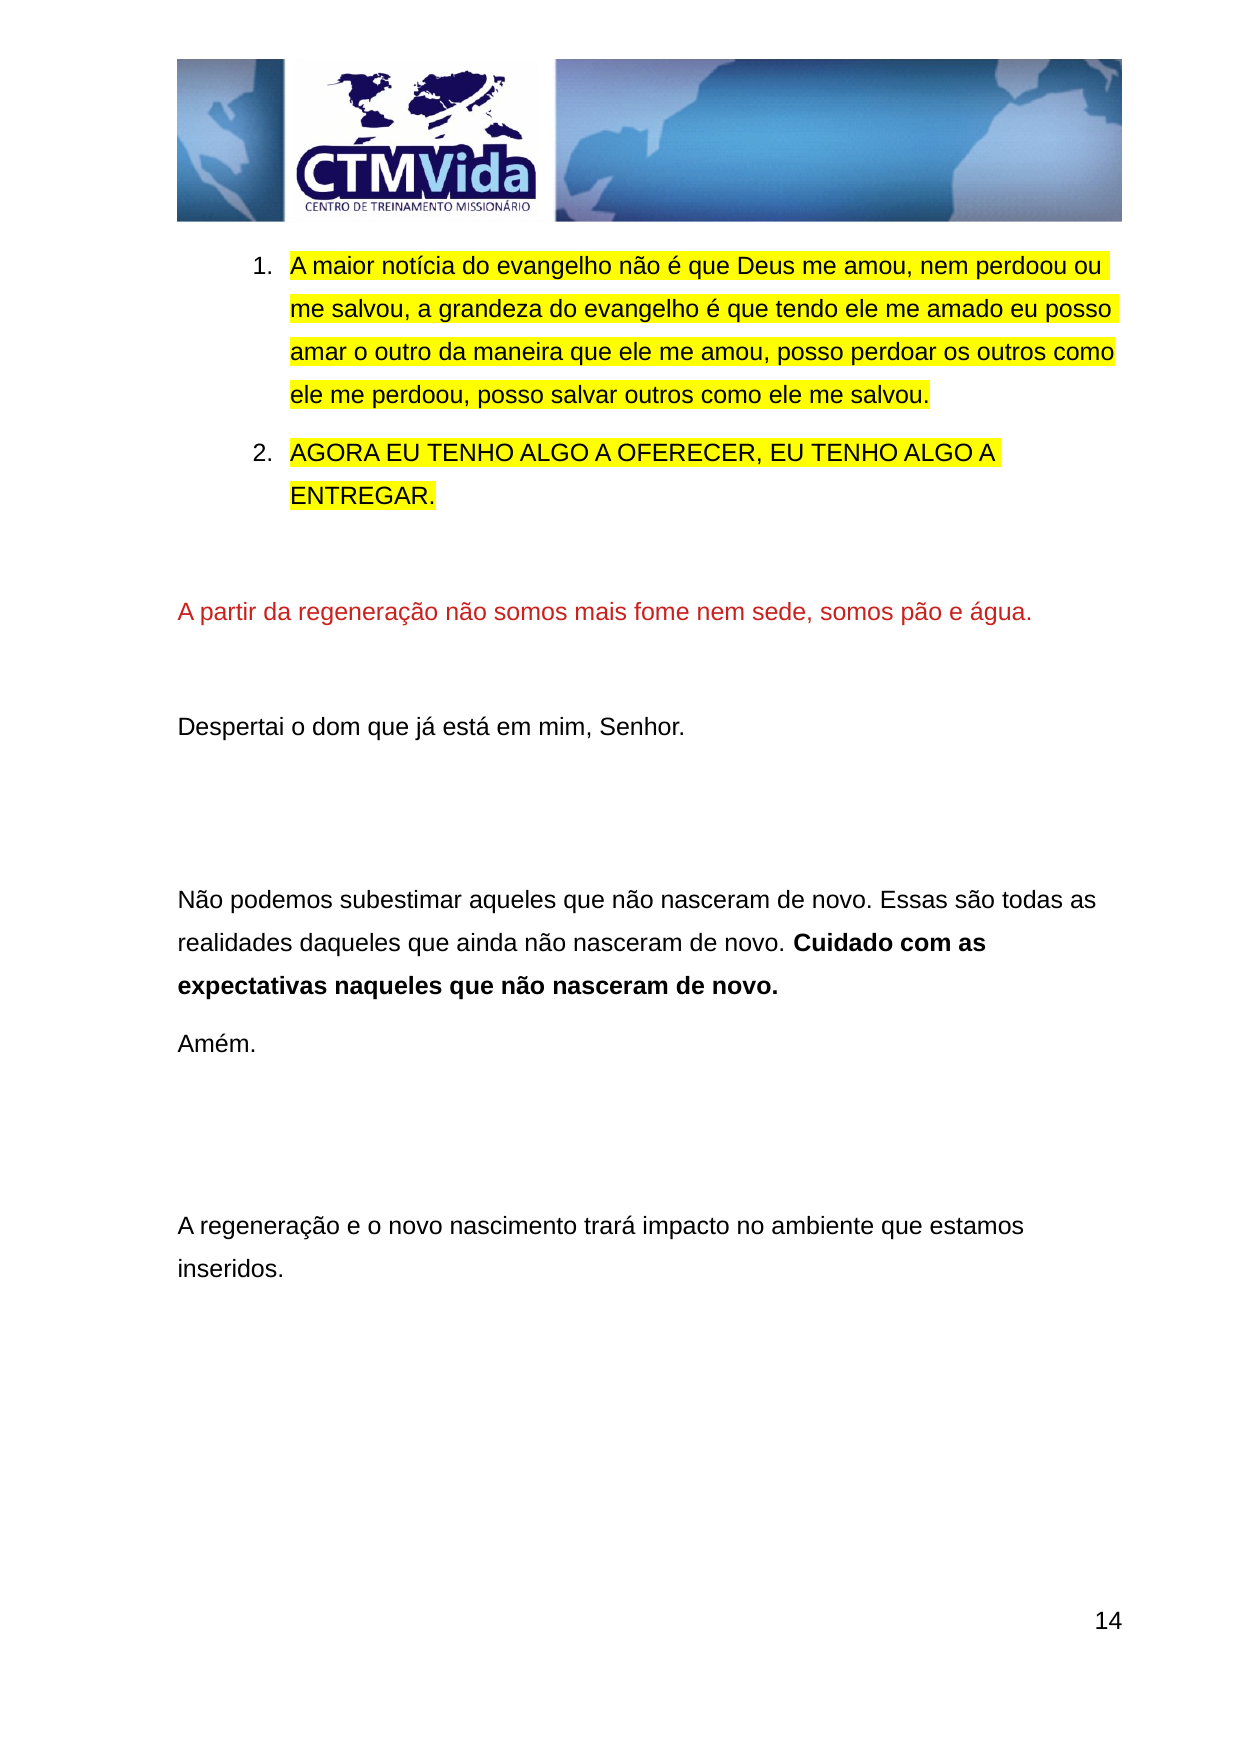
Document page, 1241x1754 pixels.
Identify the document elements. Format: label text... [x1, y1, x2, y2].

list AGORA EU TENHO ALGO A OFERECER, EU TENHO ALGO A ENTREGAR. [252, 438, 1122, 510]
picture [177, 59, 1122, 222]
text Despertai o dom que já está em mim, Senhor. [177, 712, 1122, 741]
text A partir da regeneração não somos mais fome nem sede, somos pão e água. [177, 597, 1122, 625]
text Não podemos subestimar aqueles que não nasceram de novo. Essas são todas as realidades daqueles que ainda não nasceram de novo. Cuidado com as expectativas naqueles que não nasceram de novo. [177, 885, 1122, 1000]
list A maior notícia do evangelho não é que Deus me amou, nem perdoou ou me salvou, a grandeza do evangelho é que tendo ele me amado eu posso amar o outro da maneira que ele me amou, posso perdoar os outros como ele me perdoou, posso salvar outros como ele me salvou. [252, 251, 1122, 409]
text A regeneração e o novo nascimento trará impacto no ambiente que estamos inseridos. [177, 1211, 1122, 1283]
text Amém. [177, 1029, 1122, 1058]
